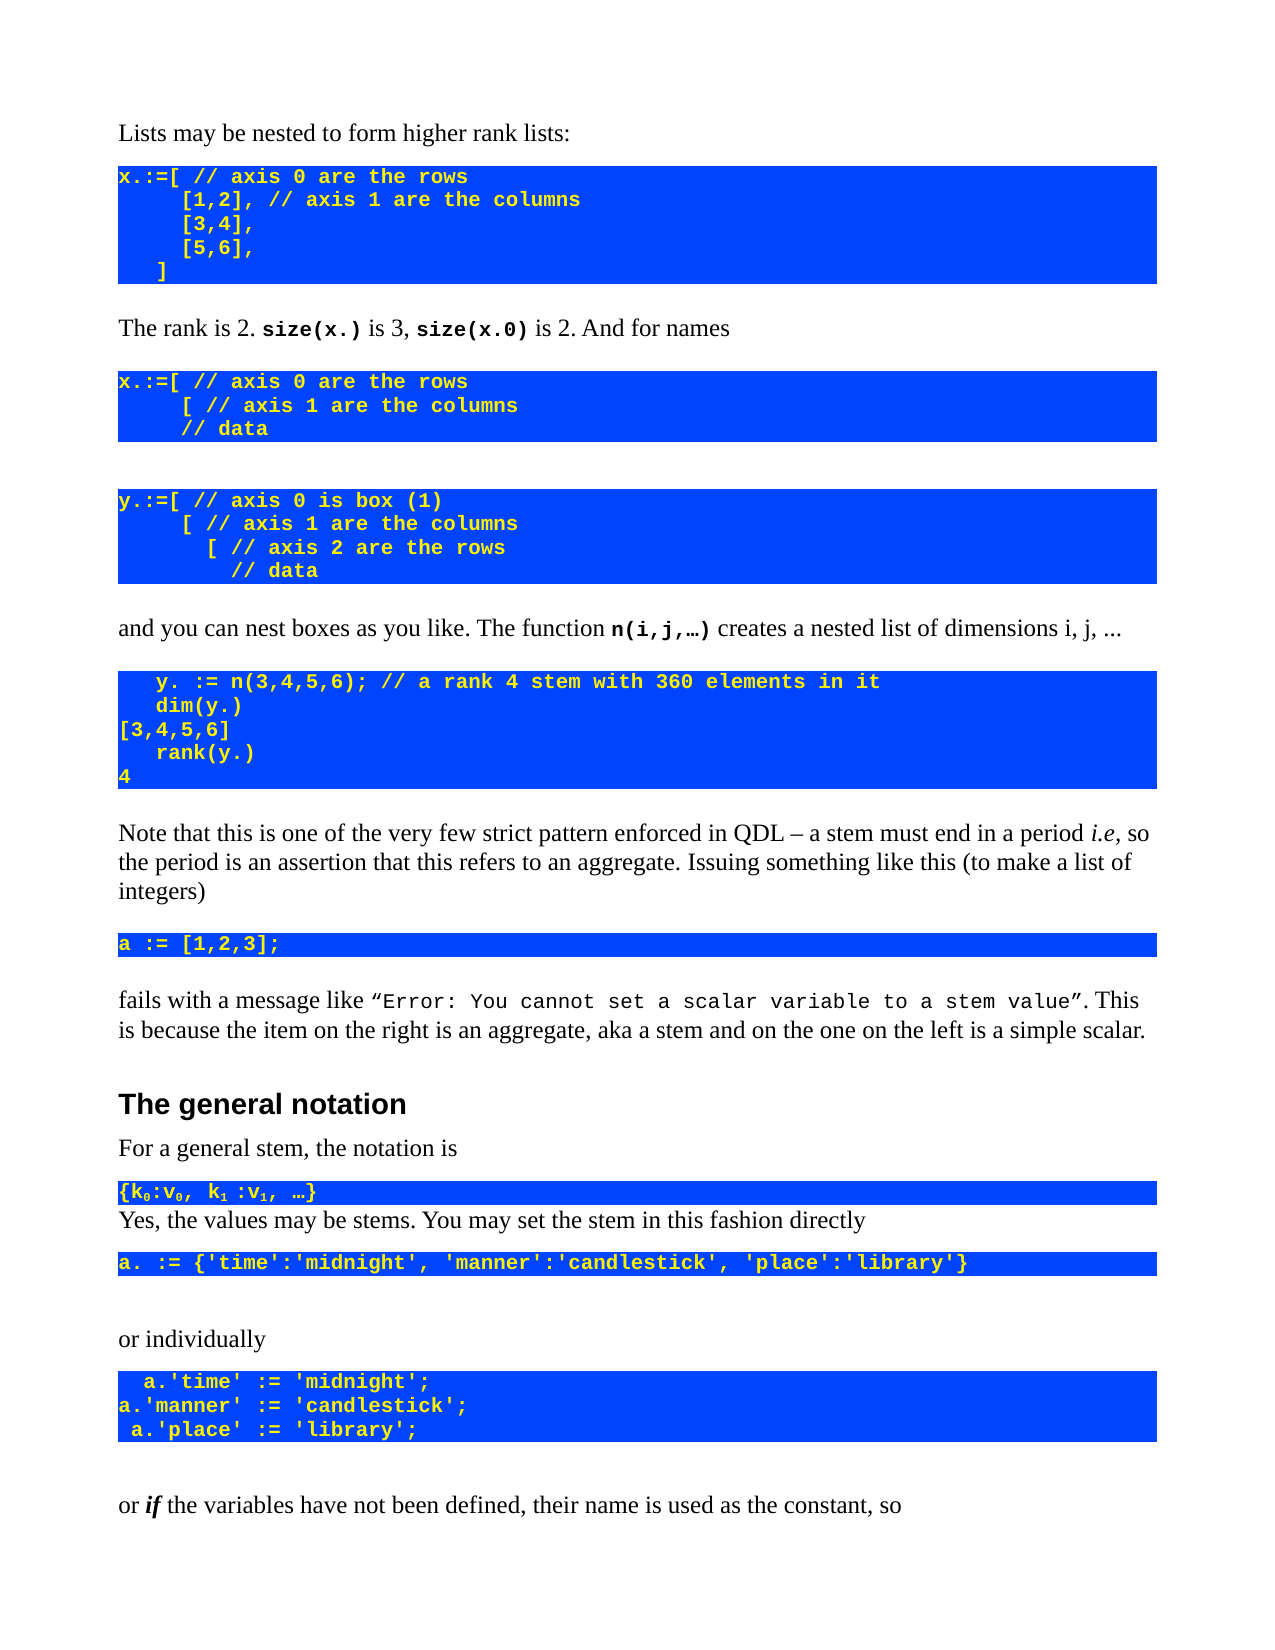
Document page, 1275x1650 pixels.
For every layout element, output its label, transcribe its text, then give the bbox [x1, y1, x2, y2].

text x.:=[ // axis 0 are the rows [118, 166, 1157, 189]
text [3,4,5,6] [118, 718, 1157, 742]
text [ // axis 1 are the columns [118, 395, 1157, 418]
text x.:=[ // axis 0 are the rows [118, 371, 1157, 395]
text a.'manner' := 'candlestick'; [118, 1395, 1157, 1418]
subtitle The general notation [118, 1087, 1157, 1121]
text or individually [118, 1324, 1157, 1352]
text Yes, the values may be stems. You may set the stem in this fashion directly [118, 1205, 1157, 1233]
text 4 [118, 766, 1157, 789]
text For a general stem, the notation is [118, 1133, 1157, 1162]
text a.'place' := 'library'; [118, 1418, 1157, 1442]
text // data [118, 561, 1157, 584]
text [1,2], // axis 1 are the columns [118, 189, 1157, 213]
text and you can nest boxes as you like. The function n(i,j,…) creates a nested list of dimensions i, j, ... [118, 613, 1157, 642]
text The rank is 2. size(x.) is 3, size(x.0) is 2. And for names [118, 313, 1157, 342]
text or if the variables have not been defined, their name is used as the constant, so [118, 1490, 1157, 1518]
text y.:=[ // axis 0 is box (1) [118, 489, 1157, 513]
text Note that this is one of the very few strict pattern enforced in QDL – a stem must end in a period i.e, so the period is an assertion that this refers to an aggregate. Issuing something like this (to make a list of integers) [118, 818, 1157, 904]
text y. := n(3,4,5,6); // a rank 4 stem with 360 elements in it [118, 671, 1157, 695]
text [5,6], [118, 237, 1157, 260]
text ] [118, 260, 1157, 284]
text Lists may be nested to form higher rank lists: [118, 118, 1157, 147]
text [ // axis 1 are the columns [118, 513, 1157, 537]
text rank(y.) [118, 742, 1157, 766]
text {k0:v0, k1 :v1, …} [118, 1181, 1157, 1205]
text // data [118, 418, 1157, 442]
text a. := {'time':'midnight', 'manner':'candlestick', 'place':'library'} [118, 1252, 1157, 1276]
text [3,4], [118, 213, 1157, 237]
text dim(y.) [118, 695, 1157, 718]
text [ // axis 2 are the rows [118, 537, 1157, 561]
text a := [1,2,3]; [118, 933, 1157, 957]
text a.'time' := 'midnight'; [118, 1371, 1157, 1395]
text fails with a message like “Error: You cannot set a scalar variable to a stem value”. This is because the item on the right is an aggregate, aka a stem and on the one on the left is a simple scalar. [118, 986, 1157, 1044]
